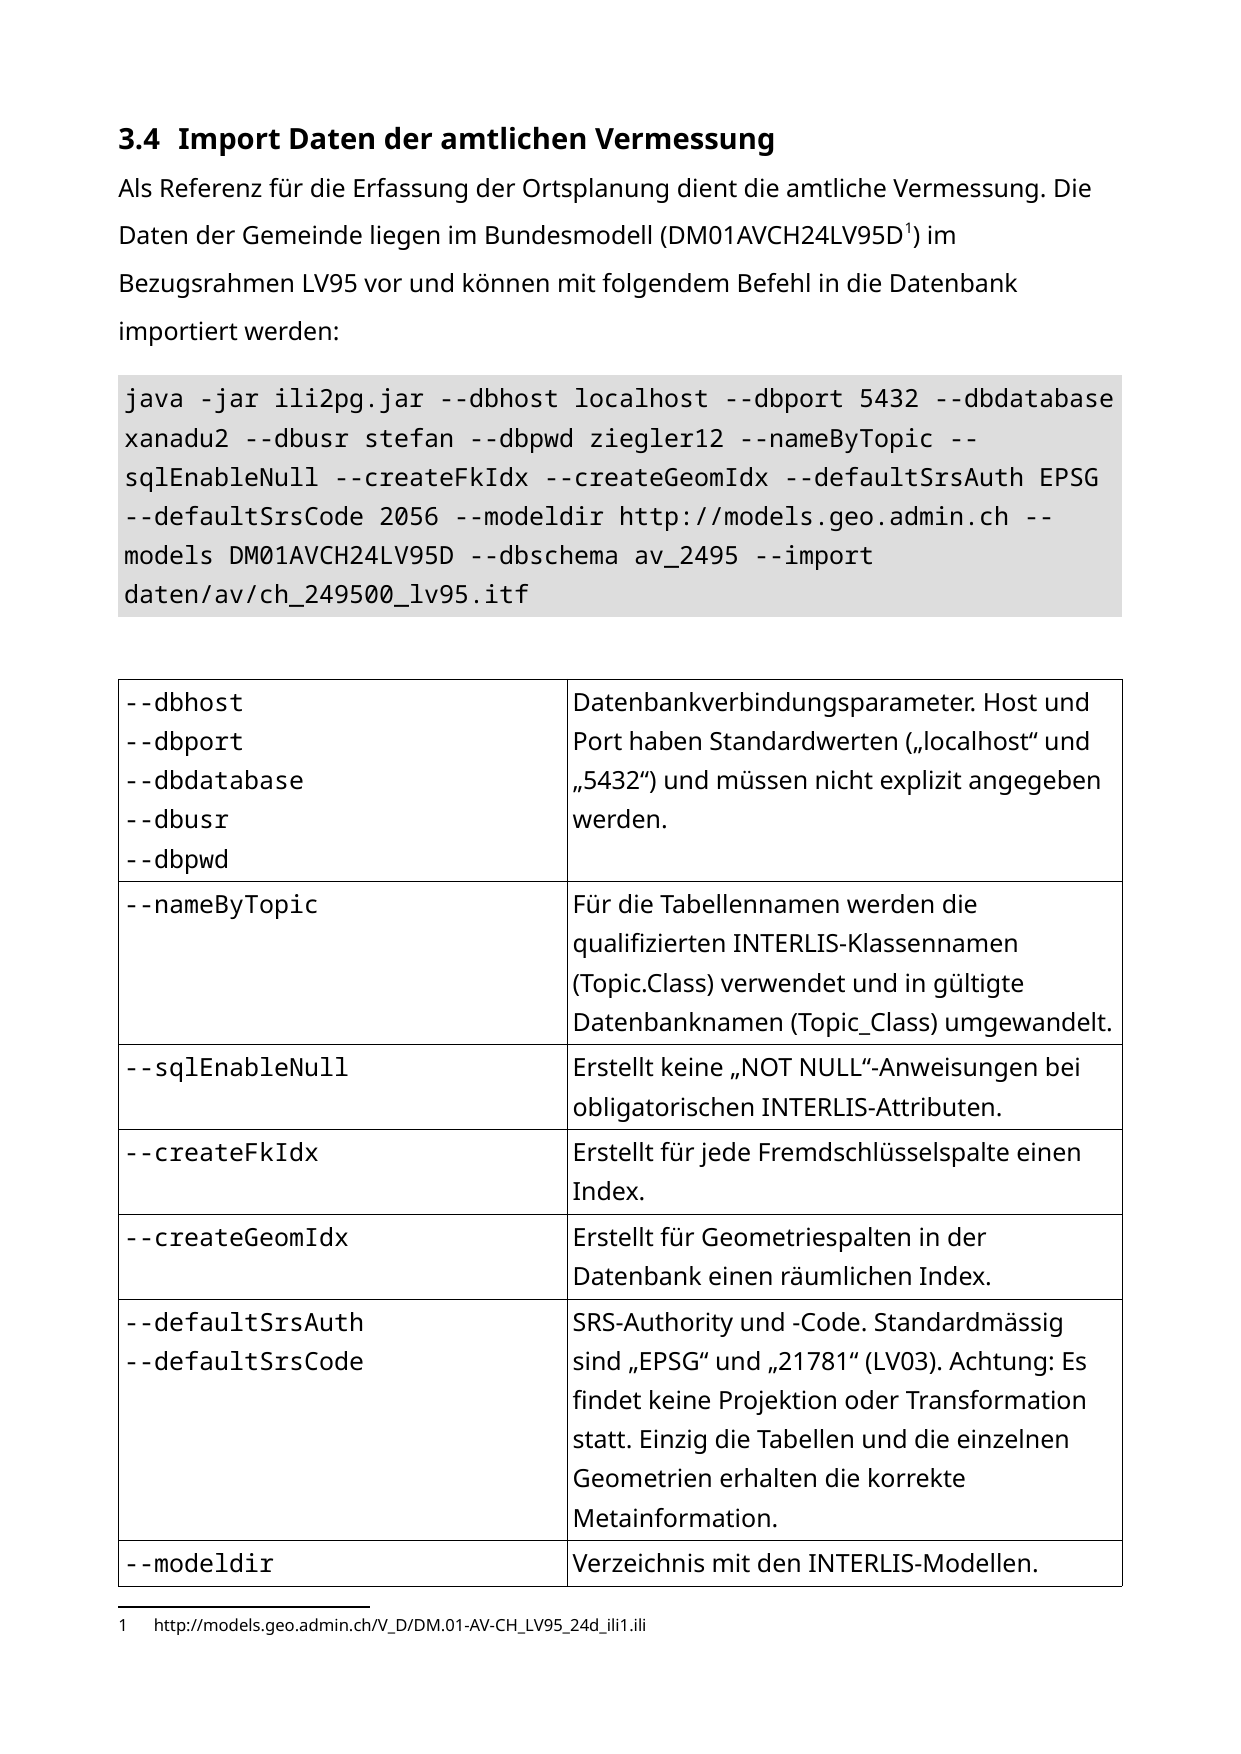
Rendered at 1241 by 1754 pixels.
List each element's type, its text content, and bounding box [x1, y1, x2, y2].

table_header java -jar ili2pg.jar --dbhost localhost --dbport 5432 --dbdatabase xanadu2 --dbusr stefan --dbpwd ziegler12 --nameByTopic --sqlEnableNull --createFkIdx --createGeomIdx --defaultSrsAuth EPSG --defaultSrsCode 2056 --modeldir http://models.geo.admin.ch --models DM01AVCH24LV95D --dbschema av_2495 --import daten/av/ch_249500_lv95.itf [118, 375, 1122, 617]
table_cell SRS-Authority und -Code. Standardmässig sind „EPSG“ und „21781“ (LV03). Achtung: Es findet keine Projektion oder Transformation statt. Einzig die Tabellen und die einzelnen Geometrien erhalten die korrekte Metainformation. [568, 1300, 1122, 1540]
table_cell Für die Tabellennamen werden die qualifizierten INTERLIS-Klassennamen (Topic.Class) verwendet und in gültigte Datenbanknamen (Topic_Class) umgewandelt. [568, 882, 1122, 1044]
table_header --dbhost --dbport --dbdatabase --dbusr --dbpwd [119, 680, 567, 881]
table_cell --nameByTopic [119, 882, 567, 1044]
table_cell Erstellt für jede Fremdschlüsselspalte einen Index. [568, 1130, 1122, 1214]
table_cell --sqlEnableNull [119, 1045, 567, 1129]
table_cell Erstellt für Geometriespalten in der Datenbank einen räumlichen Index. [568, 1215, 1122, 1299]
table_cell Verzeichnis mit den INTERLIS-Modellen. [568, 1541, 1122, 1586]
text Als Referenz für die Erfassung der Ortsplanung dient die amtliche Vermessung. Die Daten der Gemeinde liegen im Bundesmodell (DM01AVCH24LV95D) im Bezugsrahmen LV95 vor und können mit folgendem Befehl in die Datenbank importiert werden: [118, 170, 1122, 347]
table_cell --createGeomIdx [119, 1215, 567, 1299]
text http://models.geo.admin.ch/V_D/DM.01-AV-CH_LV95_24d_ili1.ili [118, 1613, 1122, 1636]
table_header Datenbankverbindungsparameter. Host und Port haben Standardwerten („localhost“ und „5432“) und müssen nicht explizit angegeben werden. [568, 680, 1122, 881]
subtitle Import Daten der amtlichen Vermessung [118, 118, 1122, 158]
table_cell --defaultSrsAuth --defaultSrsCode [119, 1300, 567, 1540]
table_cell --modeldir [119, 1541, 567, 1586]
table_cell --createFkIdx [119, 1130, 567, 1214]
table_cell Erstellt keine „NOT NULL“-Anweisungen bei obligatorischen INTERLIS-Attributen. [568, 1045, 1122, 1129]
